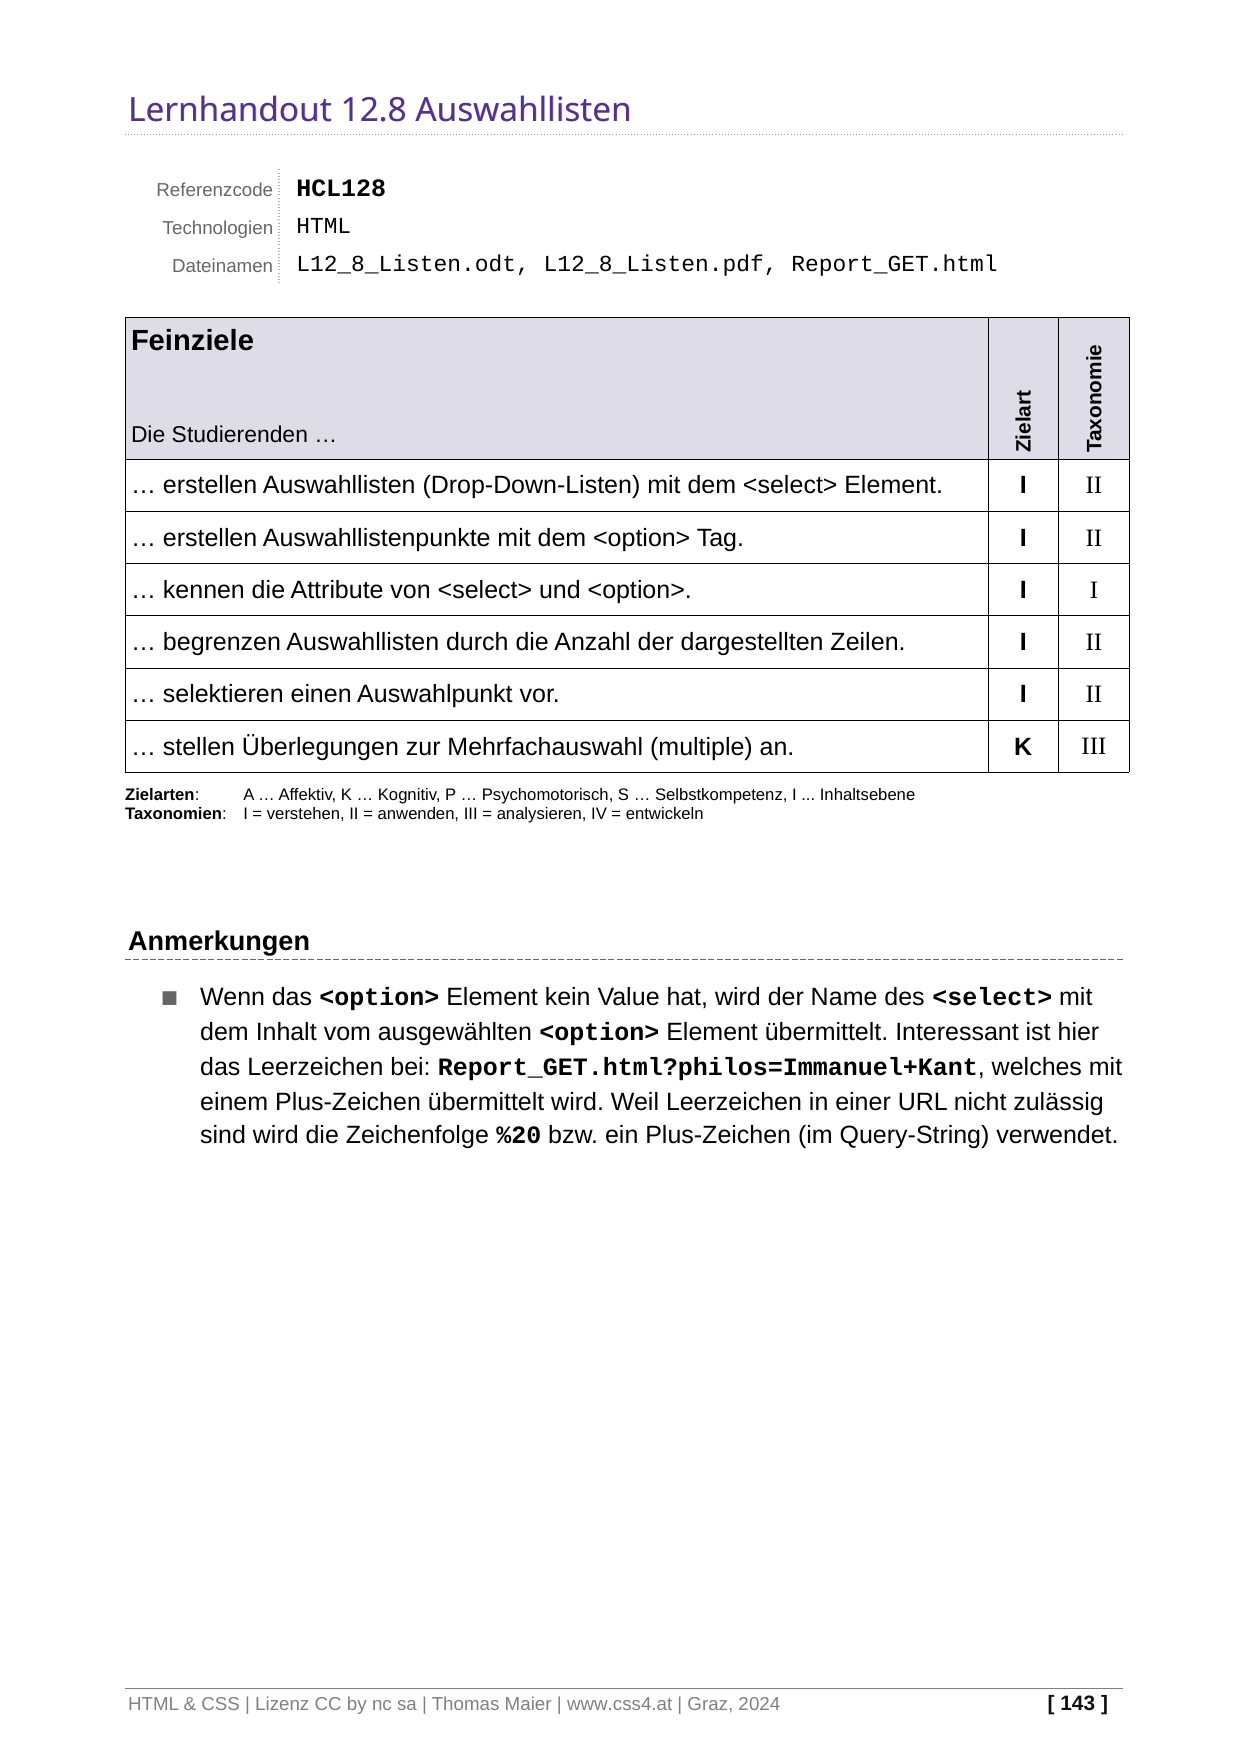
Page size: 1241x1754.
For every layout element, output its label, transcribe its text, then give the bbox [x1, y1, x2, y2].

table_header Referenzcode [125, 169, 278, 209]
table_cell … erstellen Auswahllisten (Drop-Down-Listen) mit dem <select> Element. [126, 460, 988, 511]
table_header Zielart [989, 318, 1058, 459]
table_cell II [1059, 512, 1129, 563]
table_cell I [1059, 564, 1129, 615]
table_cell I [989, 460, 1058, 511]
text Anmerkungen [125, 922, 1123, 959]
list Wenn das <option> Element kein Value hat, wird der Name des <select> mit dem Inhalt vom ausgewählten <option> Element übermittelt. Interessant ist hier das Leerzeichen bei: Report_GET.html?philos=Immanuel+Kant, welches mit einem Plus-Zeichen übermittelt wird. Weil Leerzeichen in einer URL nicht zulässig sind wird die Zeichenfolge %20 bzw. ein Plus-Zeichen (im Query-String) verwendet. [162, 982, 1123, 1151]
table_cell II [1059, 460, 1129, 511]
table_cell I [989, 564, 1058, 615]
table_cell Technologien [125, 209, 278, 247]
table_cell L12_8_Listen.odt, L12_8_Listen.pdf, Report_GET.html [279, 247, 1129, 284]
table_header Taxonomie [1059, 318, 1129, 459]
table_cell II [1059, 669, 1129, 720]
table_cell II [1059, 616, 1129, 667]
table_cell K [989, 721, 1058, 772]
table_cell … kennen die Attribute von <select> und <option>. [126, 564, 988, 615]
table_cell I [989, 669, 1058, 720]
table_cell … selektieren einen Auswahlpunkt vor. [126, 669, 988, 720]
text Zielarten: A … Affektiv, K … Kognitiv, P … Psychomotorisch, S … Selbstkompetenz, I ... Inhaltsebene Taxonomien: I = verstehen, II = anwenden, III = analysieren, IV = entwickeln [125, 784, 1123, 823]
table_cell … begrenzen Auswahllisten durch die Anzahl der dargestellten Zeilen. [126, 616, 988, 667]
subtitle Lernhandout 12.8 Auswahllisten [125, 83, 1123, 134]
table_header HCL128 [279, 169, 1129, 209]
table_cell III [1059, 721, 1129, 772]
table_cell HTML [279, 209, 1129, 247]
table_cell Dateinamen [125, 247, 278, 284]
table_cell I [989, 512, 1058, 563]
table_header Feinziele Die Studierenden … [126, 318, 988, 459]
table_cell … stellen Überlegungen zur Mehrfachauswahl (multiple) an. [126, 721, 988, 772]
table_cell … erstellen Auswahllistenpunkte mit dem <option> Tag. [126, 512, 988, 563]
table_cell I [989, 616, 1058, 667]
